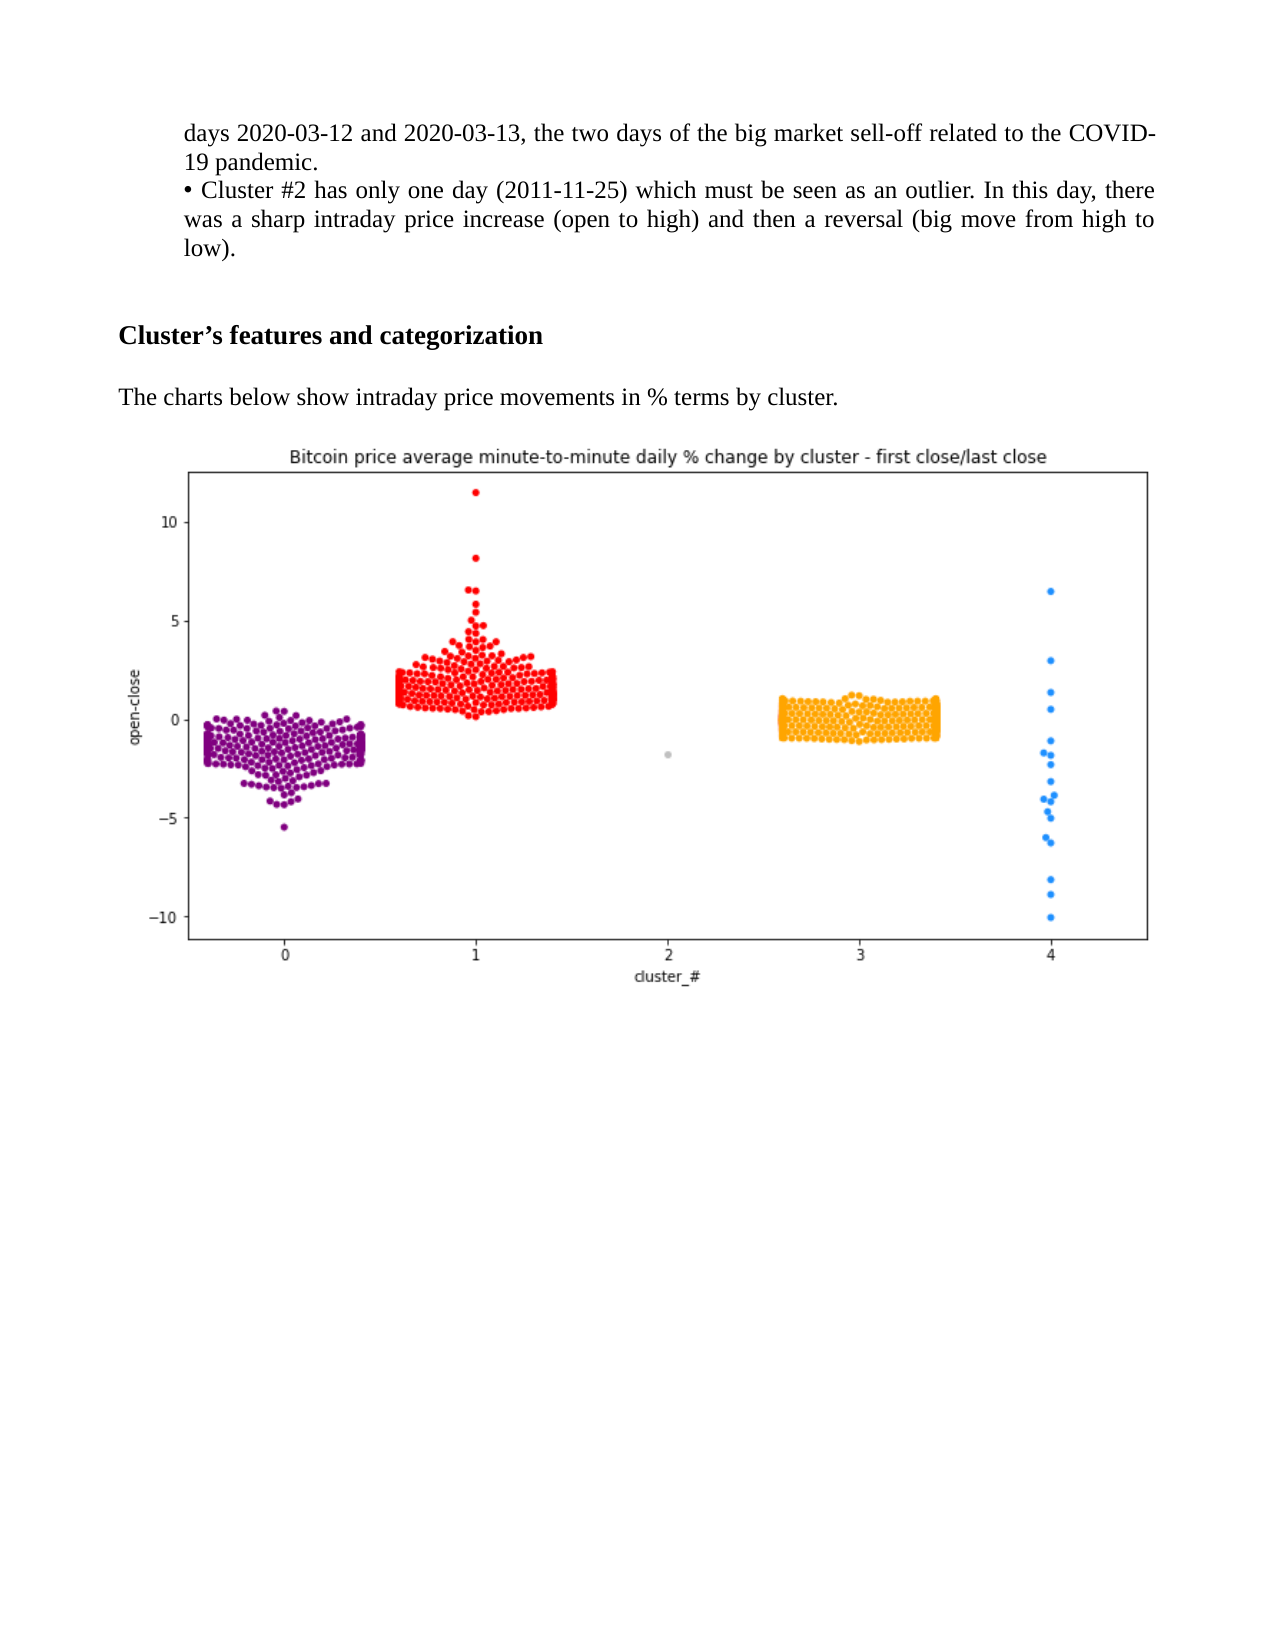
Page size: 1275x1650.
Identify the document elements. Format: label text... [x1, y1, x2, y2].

list days 2020-03-12 and 2020-03-13, the two days of the big market sell-off related to the COVID-19 pandemic. [184, 118, 1157, 176]
list Cluster #2 has only one day (2011-11-25) which must be seen as an outlier. In this day, there was a sharp intraday price increase (open to high) and then a reversal (big move from high to low). [184, 176, 1157, 262]
text Cluster’s features and categorization [118, 319, 1157, 351]
text The charts below show intraday price movements in % terms by cluster. [118, 382, 1157, 410]
picture [118, 439, 1157, 995]
